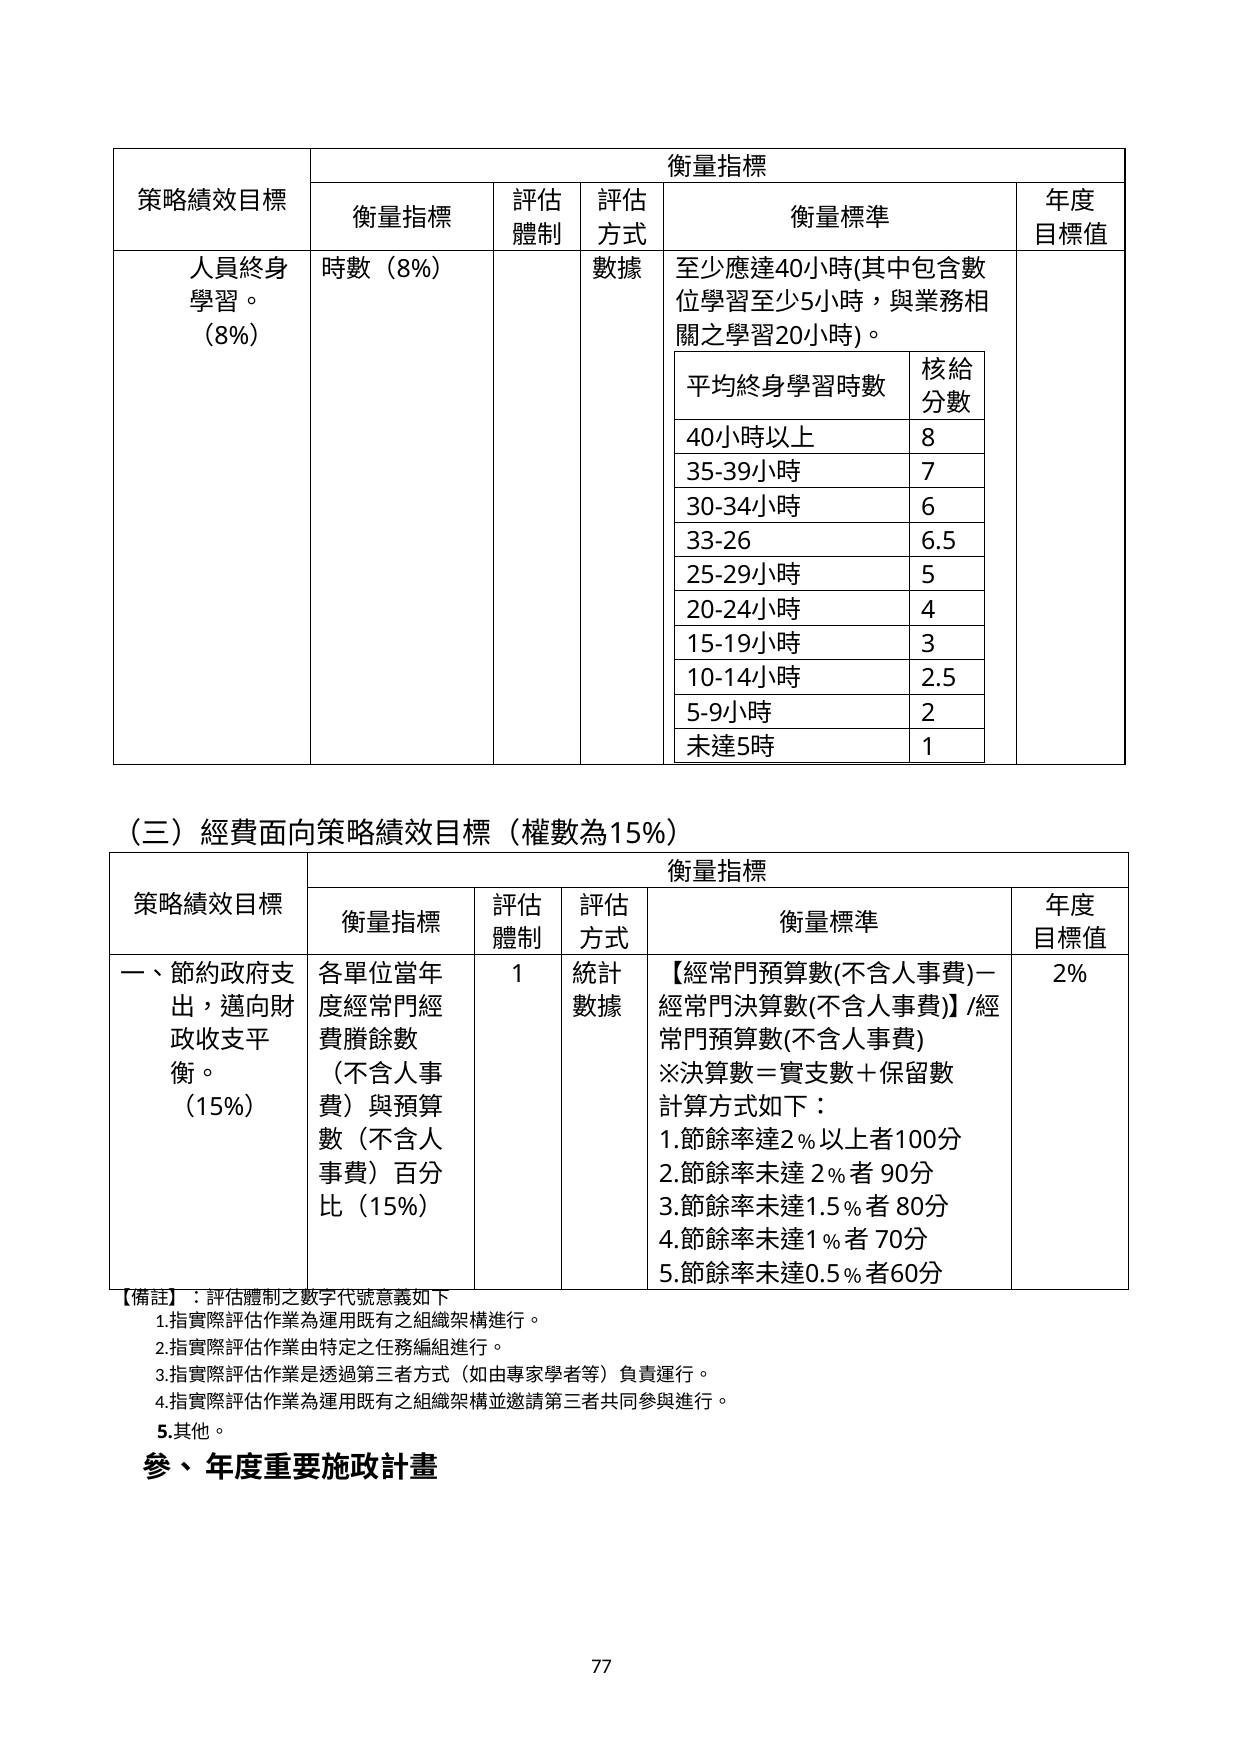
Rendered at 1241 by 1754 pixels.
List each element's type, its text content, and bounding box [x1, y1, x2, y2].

table_cell 各單位當年度經常門經費賸餘數（不含人事費）與預算數（不含人事費）百分比（15%） [308, 955, 474, 1289]
table_cell 推動公務人員終身學習。（8%） [114, 251, 310, 763]
table_cell 年度 目標值 [1012, 888, 1128, 954]
table_cell 8 [910, 420, 984, 453]
table_cell 評估體制 [475, 888, 561, 954]
table_cell 數據 [581, 251, 663, 763]
table_cell 統計數據 [562, 955, 647, 1289]
table_cell 2% [1012, 955, 1128, 1289]
table_header 策略績效目標 [114, 149, 310, 250]
table_cell 1 [475, 955, 561, 1289]
table_header 核給分數 [910, 352, 984, 418]
table_cell 年度 目標值 [1017, 183, 1124, 250]
table_cell 評估體制 [494, 183, 580, 250]
table_cell 40小時以上 [675, 420, 909, 453]
list 指實際評估作業是透過第三者方式（如由專家學者等）負責運行。 [155, 1367, 1128, 1386]
table_cell 【經常門預算數(不含人事費)－經常門決算數(不含人事費)】/經常門預算數(不含人事費) ※決算數＝實支數＋保留數 計算方式如下： 1.節餘率達2﹪以上者100分 2.節餘率未達 2﹪者 90分 3.節餘率未達1.5﹪者 80分 4.節餘率未達1﹪者 70分 5.節餘率未達0.5﹪者60分 [648, 955, 1011, 1289]
table_cell 至少應達40小時(其中包含數位學習至少5小時，與業務相關之學習20小時)。 [664, 251, 1016, 763]
subtitle 年度重要施政計畫 [142, 1444, 1128, 1486]
table_cell 10-14小時 [675, 660, 909, 693]
table_cell 衡量標準 [664, 183, 1016, 250]
table_cell 4 [910, 591, 984, 625]
text 5.其他。 [157, 1417, 1128, 1444]
table_cell 5-9小時 [675, 695, 909, 728]
table_cell 3 [910, 626, 984, 659]
list 指實際評估作業為運用既有之組織架構並邀請第三者共同參與進行。 [155, 1394, 1128, 1413]
table_cell 2.5 [910, 660, 984, 693]
table_cell 6.5 [910, 523, 984, 556]
table_cell 5 [910, 557, 984, 590]
table_cell 節約政府支出，邁向財政收支平衡。（15%） [110, 955, 307, 1289]
table_cell 衡量指標 [308, 888, 474, 954]
table_cell 衡量標準 [648, 888, 1011, 954]
table_cell 6 [910, 488, 984, 522]
table_header 平均終身學習時數 [675, 352, 909, 418]
table_cell 時數（8%） [311, 251, 493, 763]
table_cell 35-39小時 [675, 454, 909, 487]
table_cell 30-34小時 [675, 488, 909, 522]
table_cell 15-19小時 [675, 626, 909, 659]
table_header 衡量指標 [311, 149, 1124, 182]
table_cell 7 [910, 454, 984, 487]
table_cell 1 [910, 729, 984, 762]
table_cell 評估方式 [581, 183, 663, 250]
table_cell 評估方式 [562, 888, 647, 954]
table_cell [1017, 251, 1124, 763]
list 指實際評估作業由特定之任務編組進行。 [155, 1340, 1128, 1358]
table_cell 25-29小時 [675, 557, 909, 590]
table_header 衡量指標 [308, 853, 1128, 887]
table_cell 未達5時 [675, 729, 909, 762]
text （三）經費面向策略績效目標（權數為15%） [112, 810, 1128, 852]
table_cell [494, 251, 580, 763]
table_cell 2 [910, 695, 984, 728]
table_cell 20-24小時 [675, 591, 909, 625]
table_cell 衡量指標 [311, 183, 493, 250]
text 【備註】：評估體制之數字代號意義如下 [112, 1290, 1128, 1308]
table_cell 33-26 [675, 523, 909, 556]
list 指實際評估作業為運用既有之組織架構進行。 [155, 1313, 1128, 1331]
table_header 策略績效目標 [110, 853, 307, 954]
